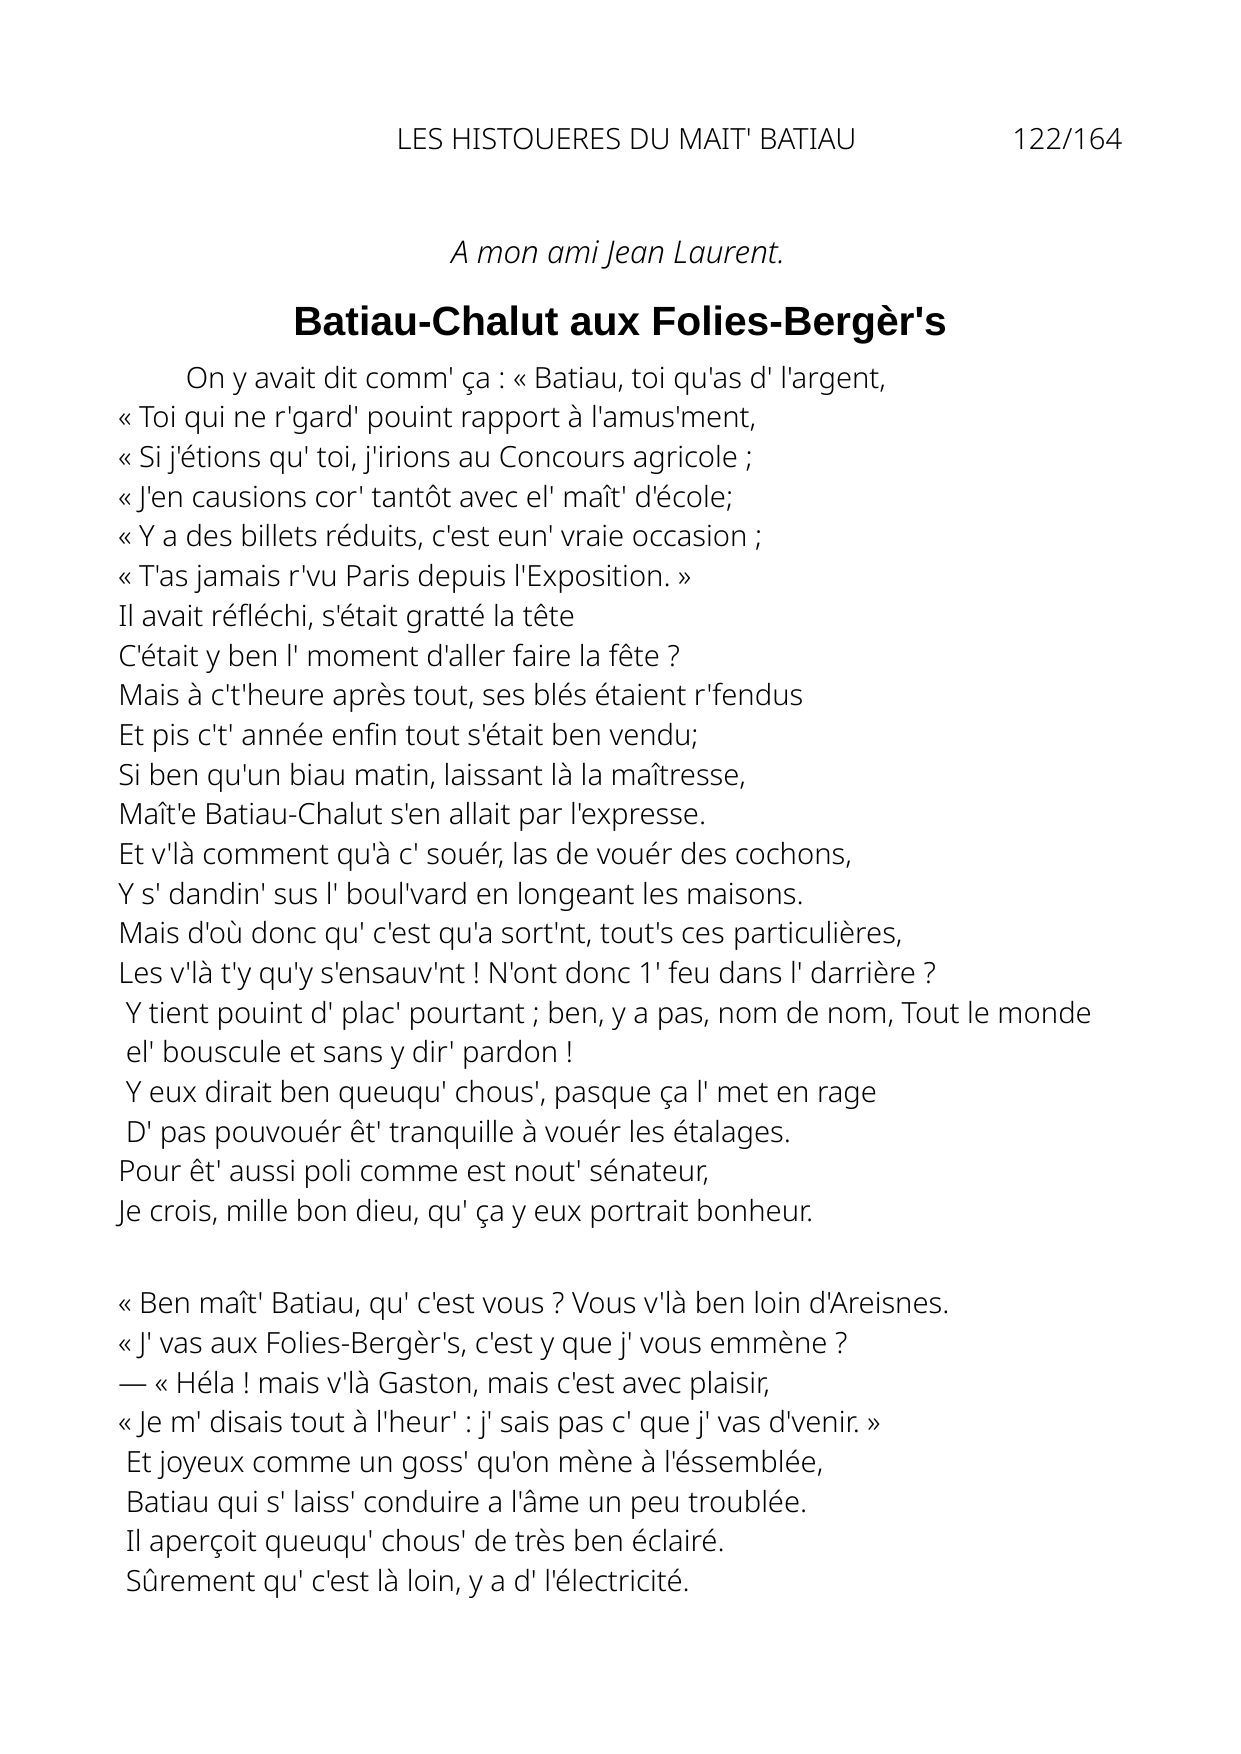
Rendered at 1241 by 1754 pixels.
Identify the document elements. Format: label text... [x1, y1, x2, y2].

list Il avait réfléchi, s'était gratté la tête [118, 595, 979, 635]
text Y s' dandin' sus l' boul'vard en longeant les maisons. [118, 873, 1054, 913]
text Il aperçoit queuqu' chous' de très ben éclairé. [126, 1521, 1122, 1560]
text Y tient pouint d' plac' pourtant ; ben, y a pas, nom de nom, Tout le monde el' bouscule et sans y dir' pardon ! [126, 992, 1122, 1071]
text Y eux dirait ben queuqu' chous', pasque ça l' met en rage [126, 1071, 1122, 1111]
text Et v'là comment qu'à c' souér, las de vouér des cochons, [118, 833, 1054, 873]
list « Si j'étions qu' toi, j'irions au Concours agricole ; [118, 436, 1122, 476]
list « T'as jamais r'vu Paris depuis l'Exposition. » [118, 555, 979, 595]
text C'était y ben l' moment d'aller faire la fête ? [118, 635, 1122, 674]
text Pour êt' aussi poli comme est nout' sénateur, [118, 1151, 1122, 1190]
text Et joyeux comme un goss' qu'on mène à l'éssemblée, [126, 1441, 1122, 1481]
text Je crois, mille bon dieu, qu' ça y eux portrait bonheur. [118, 1190, 1122, 1230]
list « Y a des billets réduits, c'est eun' vraie occasion ; [118, 516, 1122, 555]
list « Je m' disais tout à l'heur' : j' sais pas c' que j' vas d'venir. » [118, 1402, 1122, 1441]
text Mais d'où donc qu' c'est qu'a sort'nt, tout's ces particulières, [118, 913, 1054, 952]
text A mon ami Jean Laurent. [118, 230, 1122, 272]
text Maît'e Batiau-Chalut s'en allait par l'expresse. [118, 793, 1054, 833]
subtitle Batiau-Chalut aux Folies-Bergèr's [118, 297, 1122, 344]
text Et pis c't' année enfin tout s'était ben vendu; [118, 714, 1054, 754]
text D' pas pouvouér êt' tranquille à vouér les étalages. [126, 1111, 1122, 1151]
text Batiau qui s' laiss' conduire a l'âme un peu troublée. [126, 1481, 1122, 1521]
list « Ben maît' Batiau, qu' c'est vous ? Vous v'là ben loin d'Areisnes. [118, 1283, 1122, 1322]
list On y avait dit comm' ça : « Batiau, toi qu'as d' l'argent, [118, 357, 1122, 397]
text « Toi qui ne r'gard' pouint rapport à l'amus'ment, [118, 397, 1122, 436]
text Mais à c't'heure après tout, ses blés étaient r'fendus [118, 674, 1054, 714]
list « J'en causions cor' tantôt avec el' maît' d'école; [118, 476, 1122, 516]
text Sûrement qu' c'est là loin, y a d' l'électricité. [126, 1560, 1122, 1600]
list ― « Héla ! mais v'là Gaston, mais c'est avec plaisir, [118, 1362, 1122, 1402]
list « J' vas aux Folies-Bergèr's, c'est y que j' vous emmène ? [118, 1322, 1122, 1362]
text Les v'là t'y qu'y s'ensauv'nt ! N'ont donc 1' feu dans l' darrière ? [118, 952, 1054, 992]
text Si ben qu'un biau matin, laissant là la maîtresse, [118, 754, 1054, 793]
